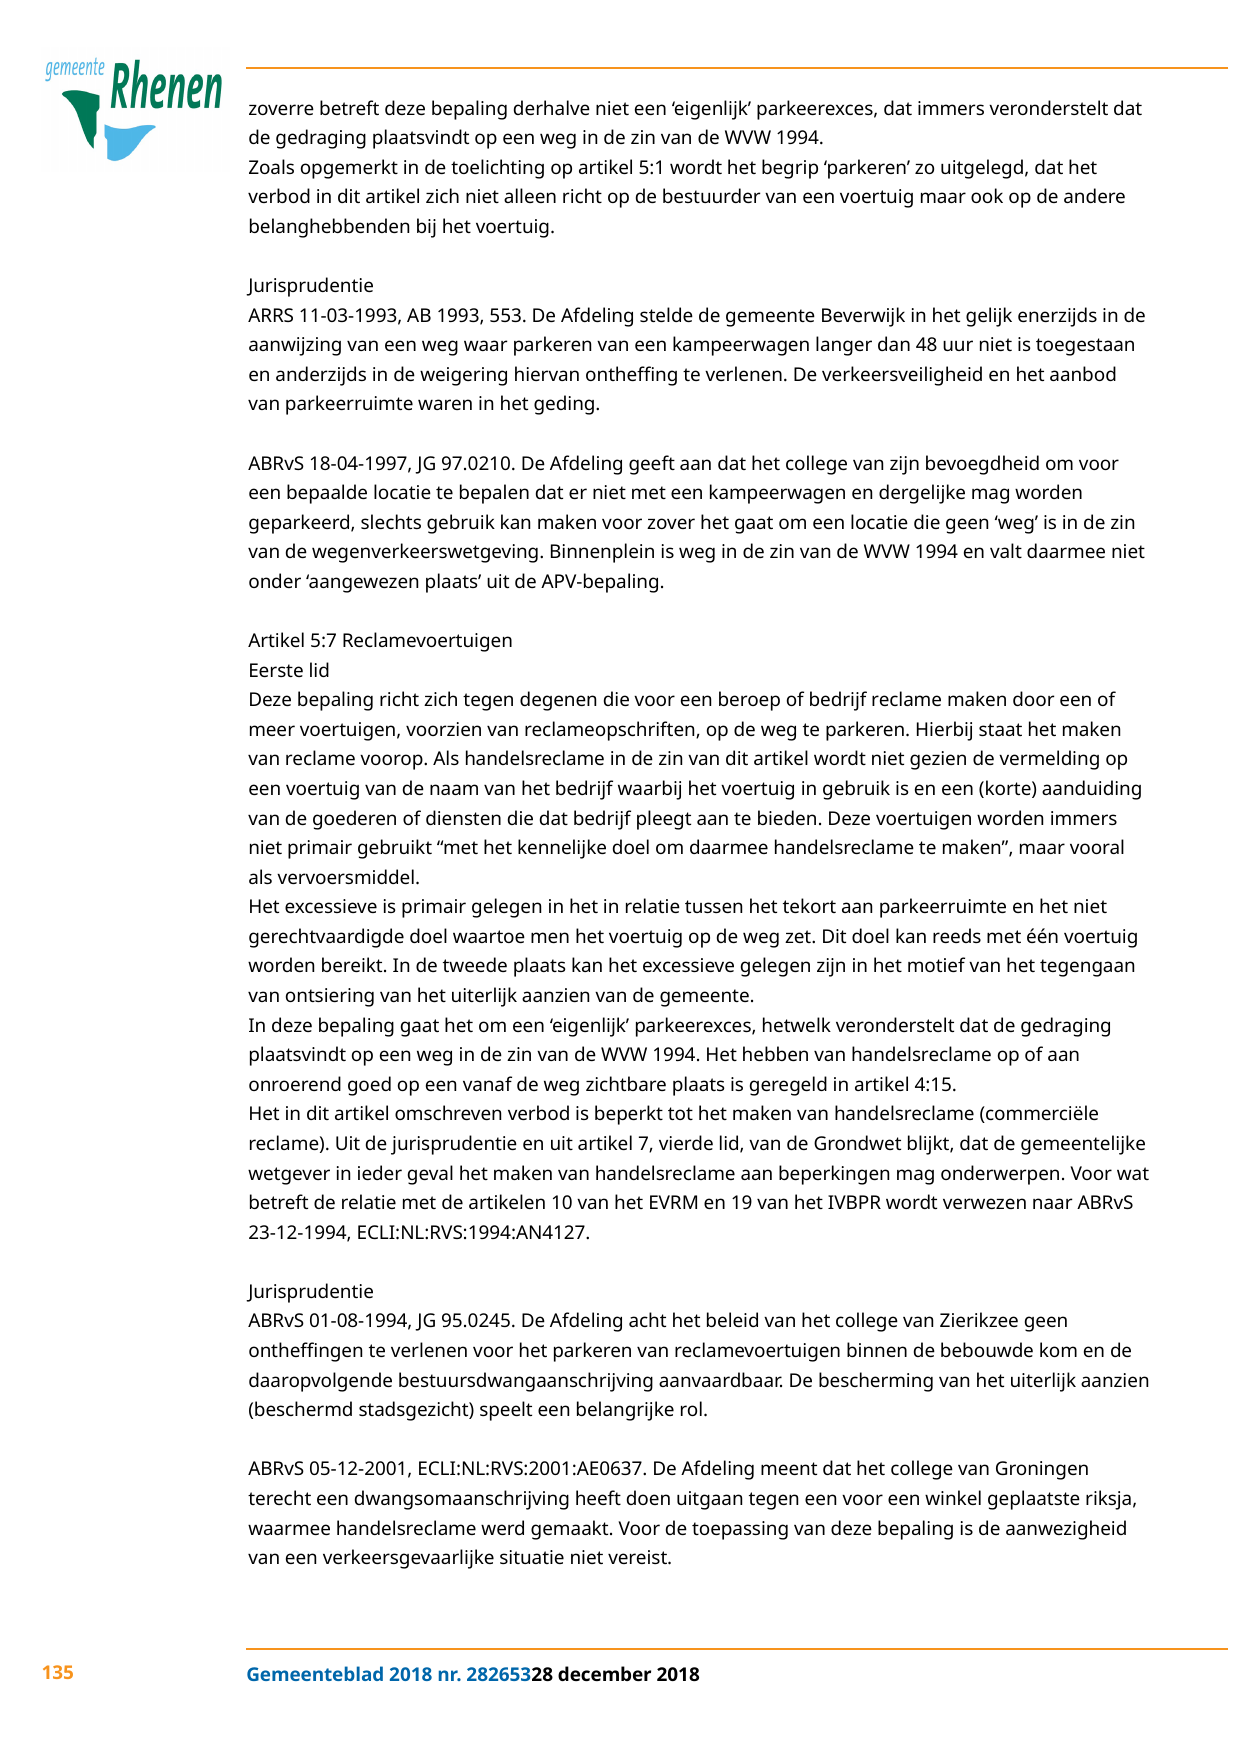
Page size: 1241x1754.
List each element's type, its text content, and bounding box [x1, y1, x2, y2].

text Artikel 5:7 Reclamevoertuigen [248, 627, 1152, 653]
text Het in dit artikel omschreven verbod is beperkt tot het maken van handelsreclame (commerciële reclame). Uit de jurisprudentie en uit artikel 7, vierde lid, van de Grondwet blijkt, dat de gemeentelijke wetgever in ieder geval het maken van handelsreclame aan beperkingen mag onderwerpen. Voor wat betreft de relatie met de artikelen 10 van het EVRM en 19 van het IVBPR wordt verwezen naar ABRvS 23-12-1994, ECLI:NL:RVS:1994:AN4127. [248, 1101, 1152, 1245]
text ARRS 11-03-1993, AB 1993, 553. De Afdeling stelde de gemeente Beverwijk in het gelijk enerzijds in de aanwijzing van een weg waar parkeren van een kampeerwagen langer dan 48 uur niet is toegestaan en anderzijds in de weigering hiervan ontheffing te verlenen. De verkeersveiligheid en het aanbod van parkeerruimte waren in het geding. [248, 302, 1152, 416]
text Jurisprudentie [248, 1278, 1152, 1304]
text ABRvS 05-12-2001, ECLI:NL:RVS:2001:AE0637. De Afdeling meent dat het college van Groningen terecht een dwangsomaanschrijving heeft doen uitgaan tegen een voor een winkel geplaatste riksja, waarmee handelsreclame werd gemaakt. Voor de toepassing van deze bepaling is de aanwezigheid van een verkeersgevaarlijke situatie niet vereist. [248, 1456, 1152, 1570]
text Deze bepaling richt zich tegen degenen die voor een beroep of bedrijf reclame maken door een of meer voertuigen, voorzien van reclameopschriften, op de weg te parkeren. Hierbij staat het maken van reclame voorop. Als handelsreclame in de zin van dit artikel wordt niet gezien de vermelding op een voertuig van de naam van het bedrijf waarbij het voertuig in gebruik is en een (korte) aanduiding van de goederen of diensten die dat bedrijf pleegt aan te bieden. Deze voertuigen worden immers niet primair gebruikt “met het kennelijke doel om daarmee handelsreclame te maken”, maar vooral als vervoersmiddel. [248, 686, 1152, 890]
text zoverre betreft deze bepaling derhalve niet een ‘eigenlijk’ parkeerexces, dat immers veronderstelt dat de gedraging plaatsvindt op een weg in de zin van de WVW 1994. [248, 95, 1152, 150]
text Jurisprudentie [248, 272, 1152, 298]
text In deze bepaling gaat het om een ‘eigenlijk’ parkeerexces, hetwelk veronderstelt dat de gedraging plaatsvindt op een weg in de zin van de WVW 1994. Het hebben van handelsreclame op of aan onroerend goed op een vanaf de weg zichtbare plaats is geregeld in artikel 4:15. [248, 1012, 1152, 1097]
text Eerste lid [248, 657, 1152, 683]
text ABRvS 01-08-1994, JG 95.0245. De Afdeling acht het beleid van het college van Zierikzee geen ontheffingen te verlenen voor het parkeren van reclamevoertuigen binnen de bebouwde kom en de daaropvolgende bestuursdwangaanschrijving aanvaardbaar. De bescherming van het uiterlijk aanzien (beschermd stadsgezicht) speelt een belangrijke rol. [248, 1308, 1152, 1422]
text Zoals opgemerkt in de toelichting op artikel 5:1 wordt het begrip ‘parkeren’ zo uitgelegd, dat het verbod in dit artikel zich niet alleen richt op de bestuurder van een voertuig maar ook op de andere belanghebbenden bij het voertuig. [248, 154, 1152, 239]
text ABRvS 18-04-1997, JG 97.0210. De Afdeling geeft aan dat het college van zijn bevoegdheid om voor een bepaalde locatie te bepalen dat er niet met een kampeerwagen en dergelijke mag worden geparkeerd, slechts gebruik kan maken voor zover het gaat om een locatie die geen ‘weg’ is in de zin van de wegenverkeerswetgeving. Binnenplein is weg in de zin van de WVW 1994 en valt daarmee niet onder ‘aangewezen plaats’ uit de APV-bepaling. [248, 450, 1152, 594]
picture [41, 47, 231, 172]
text Het excessieve is primair gelegen in het in relatie tussen het tekort aan parkeerruimte en het niet gerechtvaardigde doel waartoe men het voertuig op de weg zet. Dit doel kan reeds met één voertuig worden bereikt. In de tweede plaats kan het excessieve gelegen zijn in het motief van het tegengaan van ontsiering van het uiterlijk aanzien van de gemeente. [248, 893, 1152, 1008]
